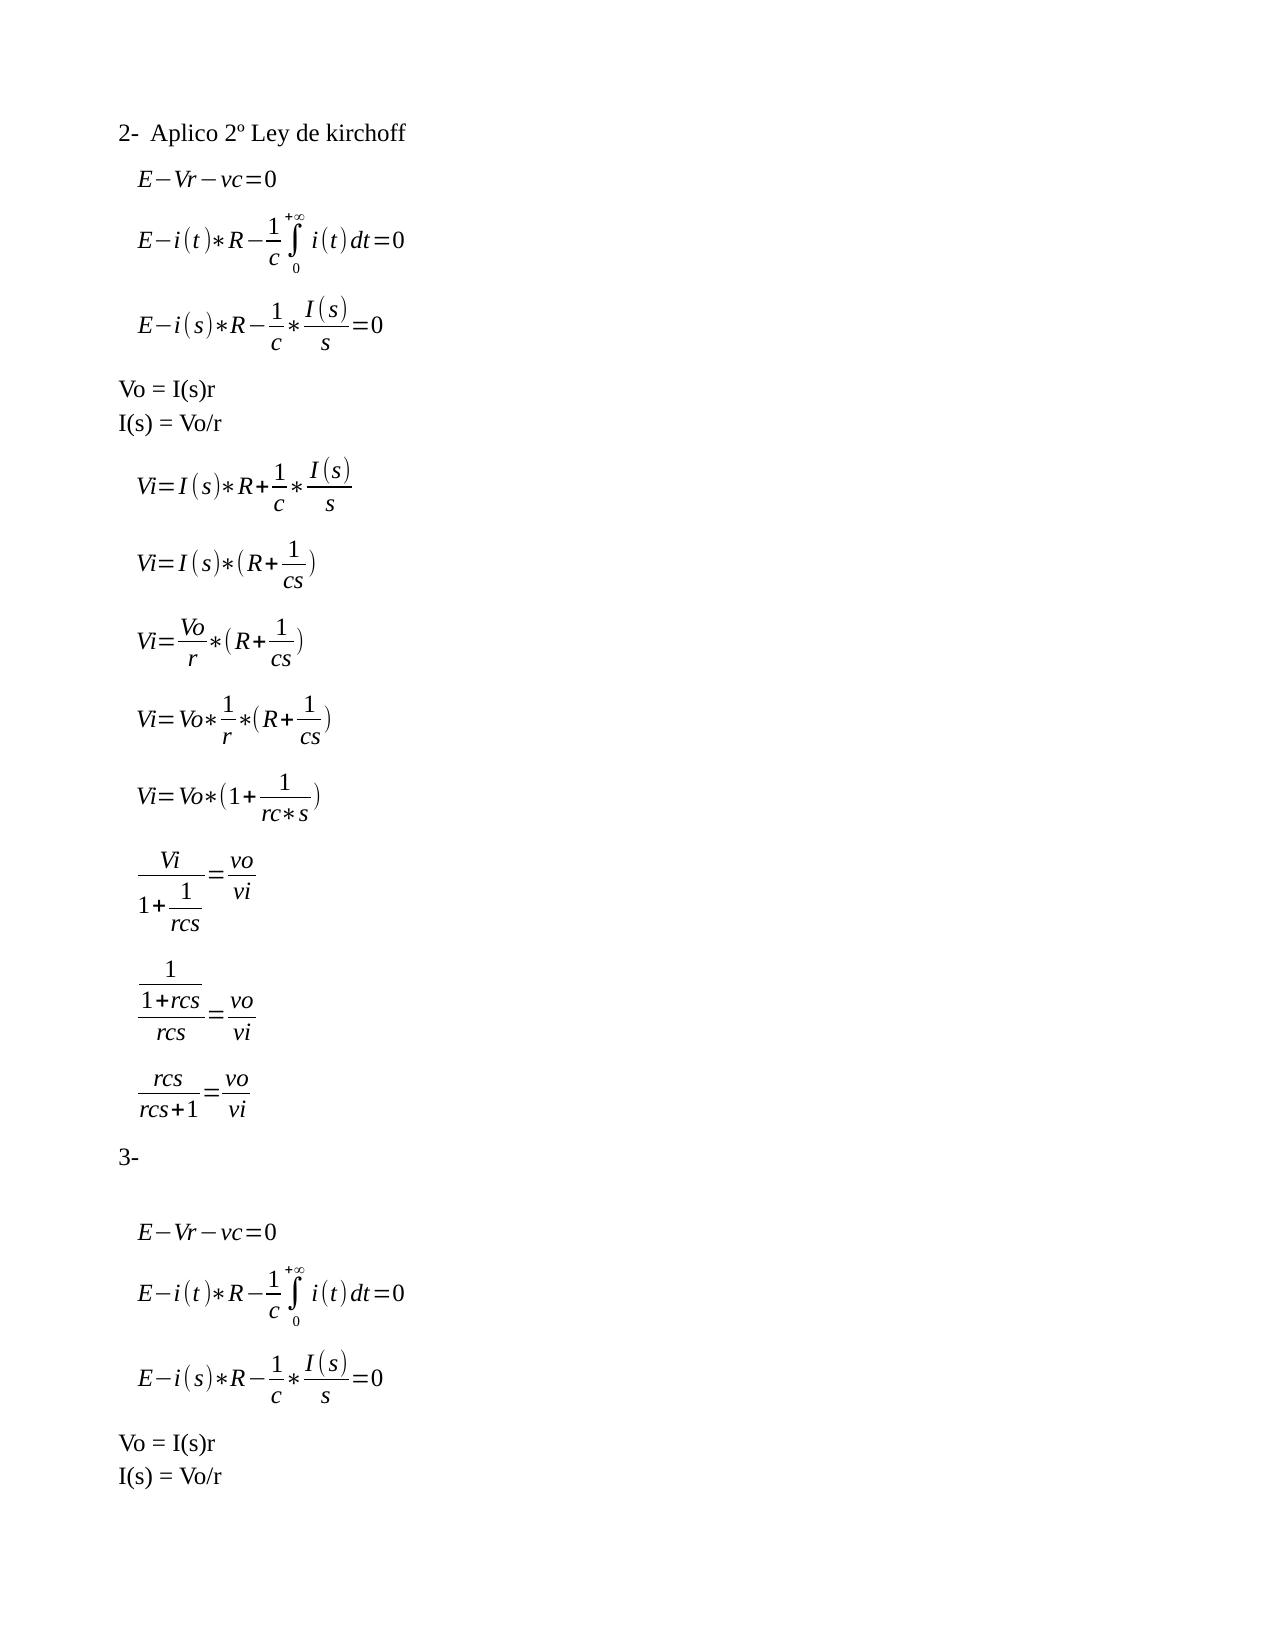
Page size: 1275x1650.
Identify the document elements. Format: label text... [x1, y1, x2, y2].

text Vo = I(s)r I(s) = Vo/r [118, 1428, 1157, 1489]
text 3- [118, 1142, 1157, 1171]
text 2- Aplico 2º Ley de kirchoff [118, 118, 1157, 147]
text Vo = I(s)r I(s) = Vo/r [118, 374, 1157, 436]
